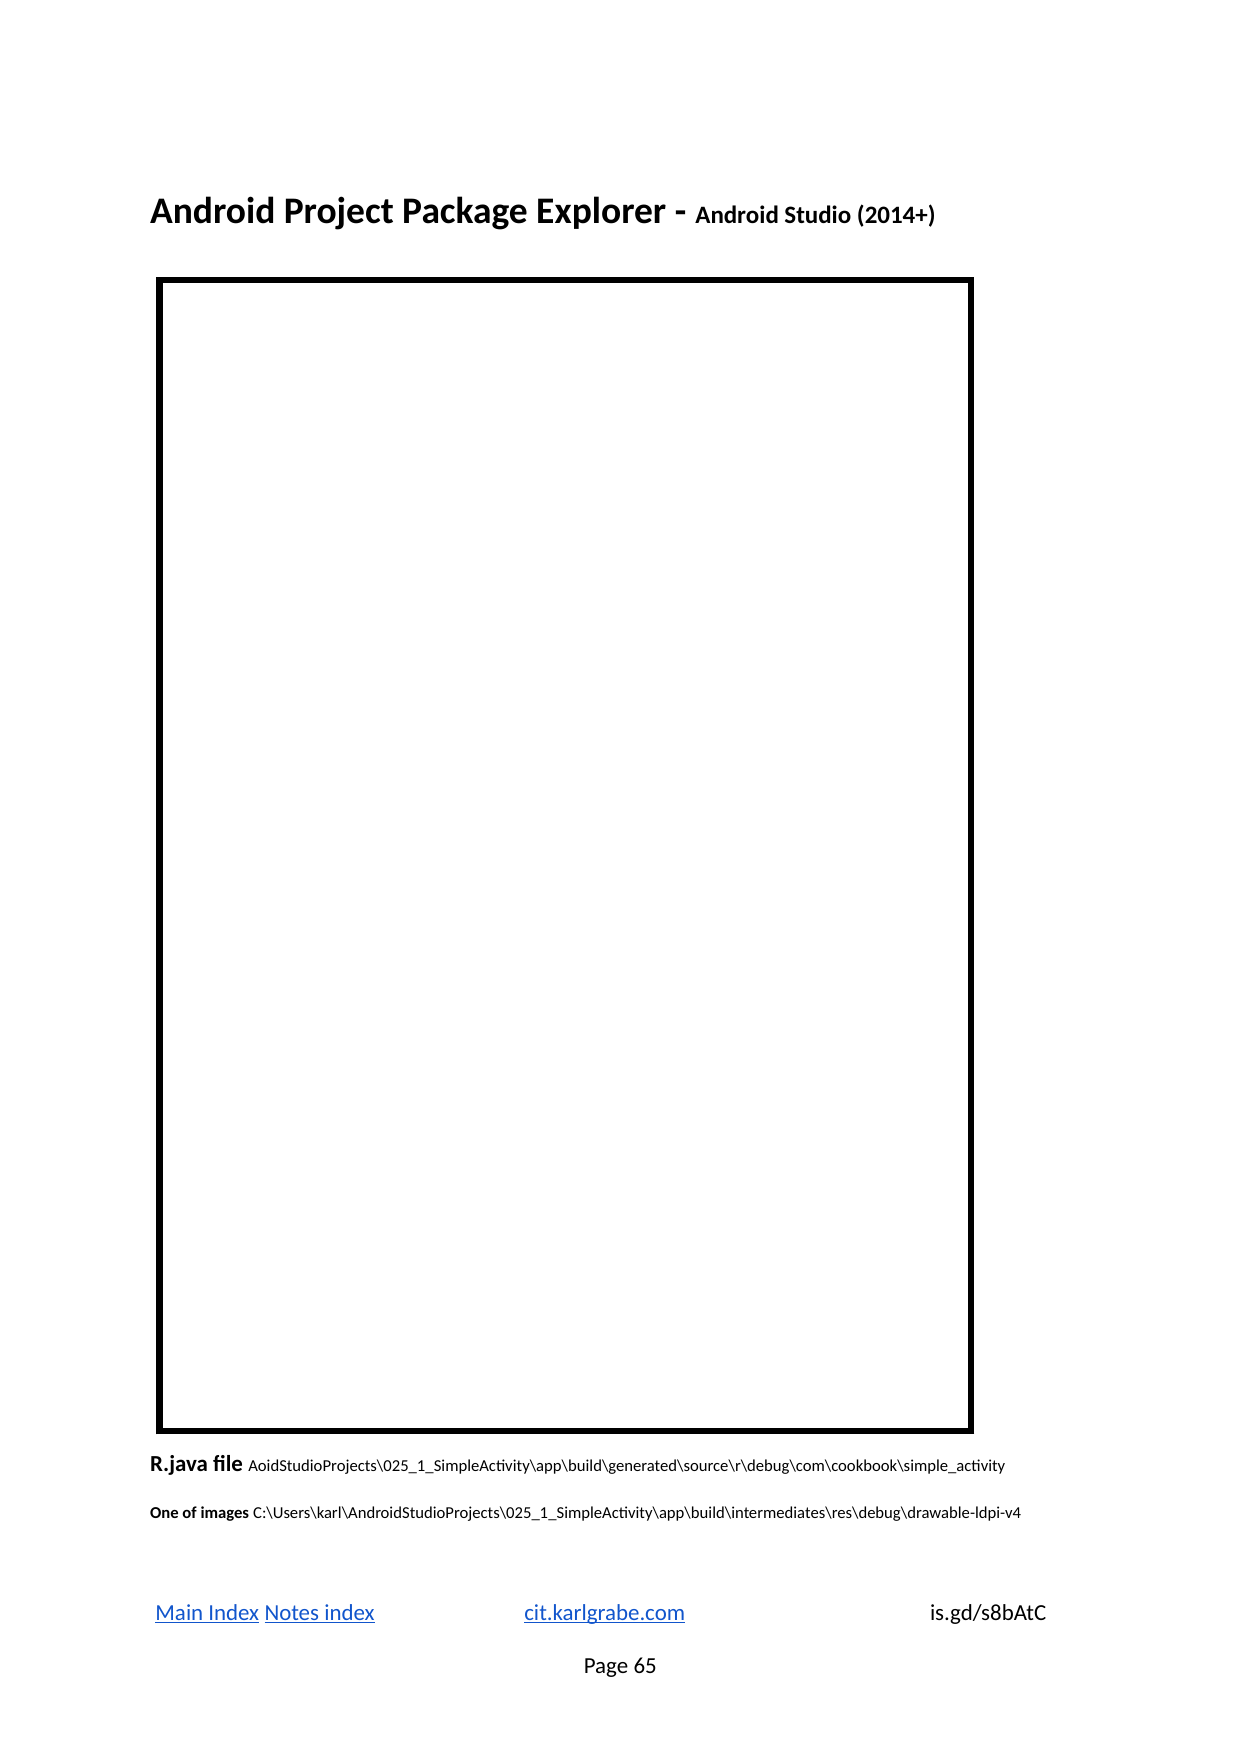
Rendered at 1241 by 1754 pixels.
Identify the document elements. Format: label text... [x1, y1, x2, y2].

subtitle Android Project Package Explorer - Android Studio (2014+) [150, 187, 1090, 233]
picture [163, 283, 968, 1428]
text R.java file AoidStudioProjects\025_1_SimpleActivity\app\build\generated\source\r\debug\com\cookbook\simple_activity [150, 1449, 1090, 1477]
text One of images C:\Users\karl\AndroidStudioProjects\025_1_SimpleActivity\app\build\intermediates\res\debug\drawable-ldpi-v4 [150, 1502, 1090, 1522]
